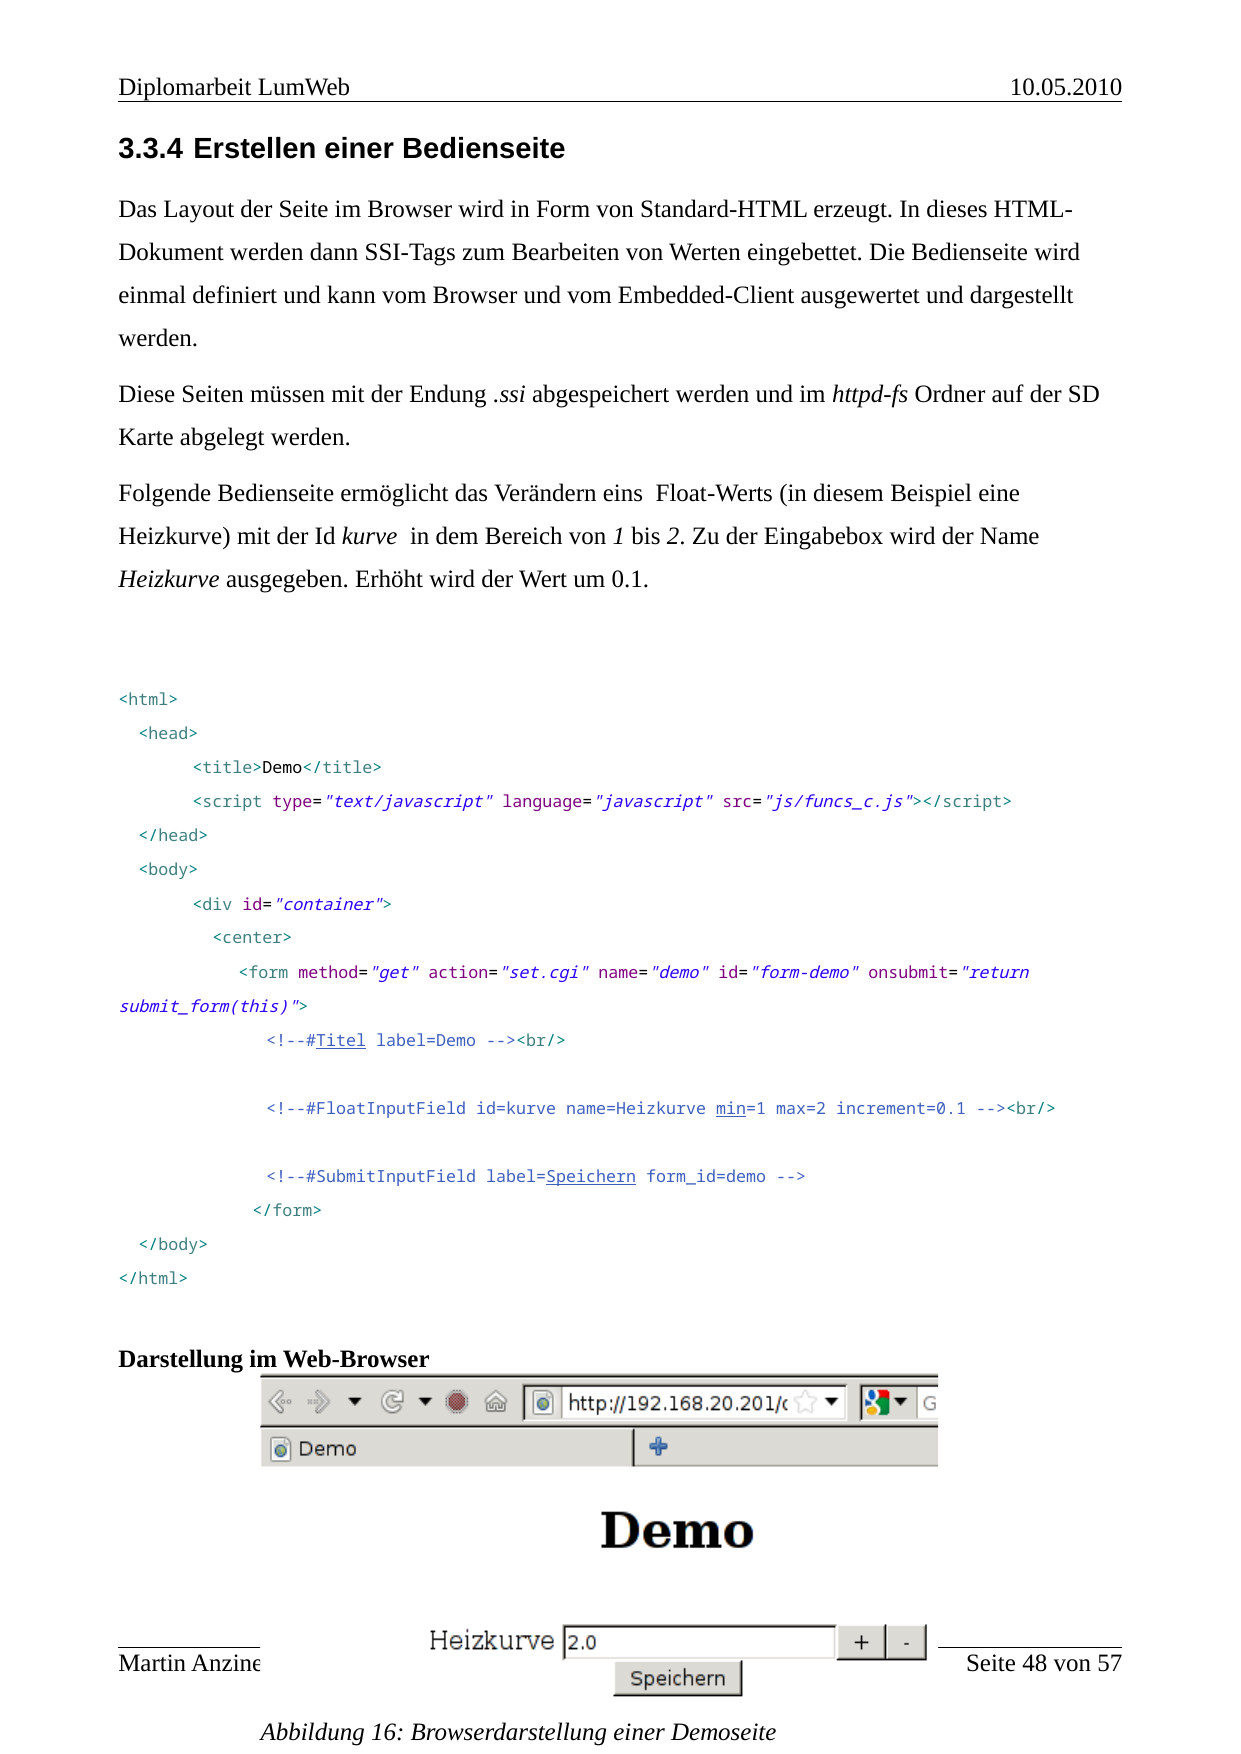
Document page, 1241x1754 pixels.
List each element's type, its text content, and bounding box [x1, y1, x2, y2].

text <title>Demo</title> [118, 756, 1122, 778]
text Darstellung im Web-Browser [118, 1344, 1122, 1373]
text <form method="get" action="set.cgi" name="demo" id="form-demo" onsubmit="return submit_form(this)"> [118, 960, 1122, 1017]
text Das Layout der Seite im Browser wird in Form von Standard-HTML erzeugt. In dieses HTML-Dokument werden dann SSI-Tags zum Bearbeiten von Werten eingebettet. Die Bedienseite wird einmal definiert und kann vom Browser und vom Embedded-Client ausgewertet und dargestellt werden. [118, 194, 1122, 352]
text <!--#Titel label=Demo --><br/> [118, 1028, 1122, 1051]
text <center> [118, 926, 1122, 949]
text <!--#FloatInputField id=kurve name=Heizkurve min=1 max=2 increment=0.1 --><br/> [118, 1096, 1122, 1119]
text <div id="container"> [118, 892, 1122, 915]
text <body> [118, 858, 1122, 881]
text <head> [118, 722, 1122, 744]
subtitle Erstellen einer Bedienseite [118, 131, 1122, 165]
text <!--#SubmitInputField label=Speichern form_id=demo --> [118, 1164, 1122, 1187]
picture [260, 1373, 939, 1703]
text </form> [118, 1199, 1122, 1221]
text <html> [118, 688, 1122, 710]
text </body> [118, 1233, 1122, 1255]
text </head> [118, 824, 1122, 847]
text <script type="text/javascript" language="javascript" src="js/funcs_c.js"></script> [118, 790, 1122, 813]
text Folgende Bedienseite ermöglicht das Verändern eins Float-Werts (in diesem Beispiel eine Heizkurve) mit der Id kurve in dem Bereich von 1 bis 2. Zu der Eingabebox wird der Name Heizkurve ausgegeben. Erhöht wird der Wert um 0.1. [118, 478, 1122, 593]
text Diese Seiten müssen mit der Endung .ssi abgespeichert werden und im httpd-fs Ordner auf der SD Karte abgelegt werden. [118, 379, 1122, 451]
text Abbildung 16: Browserdarstellung einer Demoseite [260, 1703, 938, 1746]
text </html> [118, 1267, 1122, 1289]
